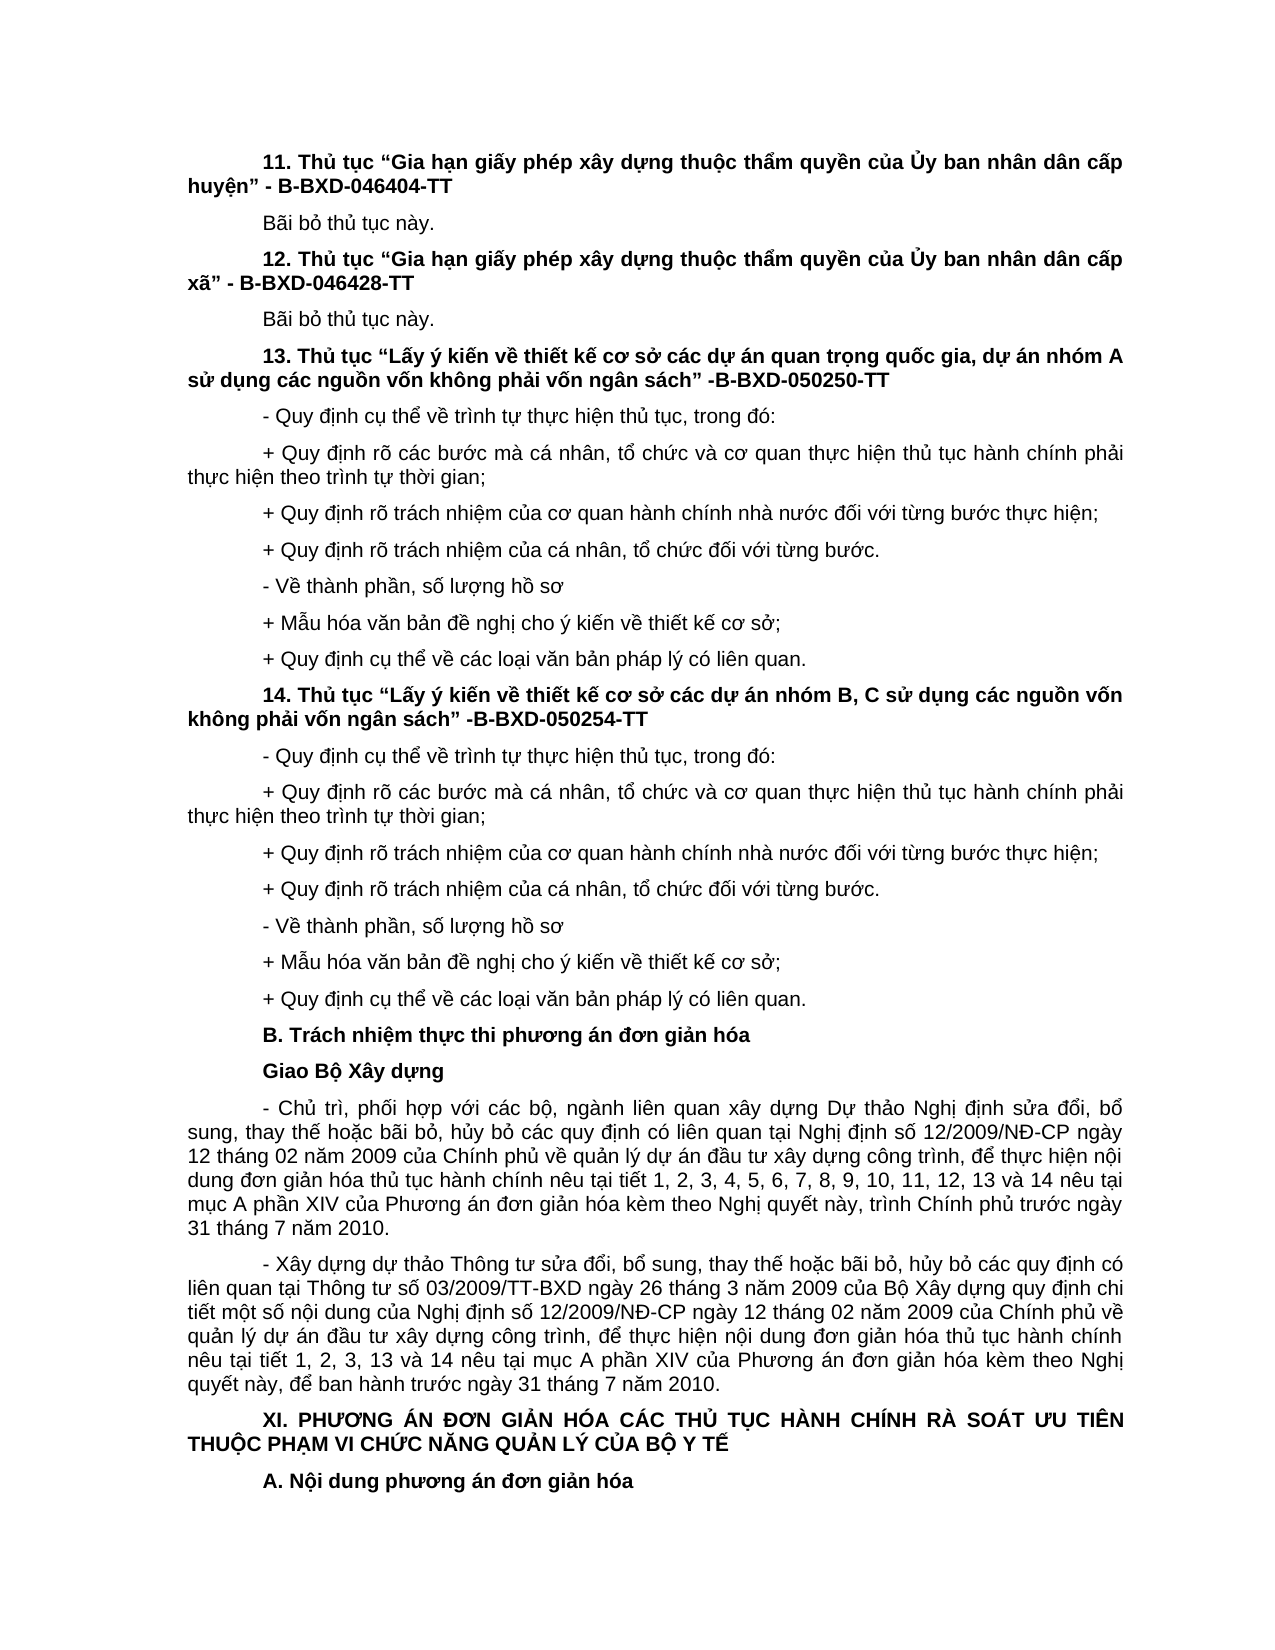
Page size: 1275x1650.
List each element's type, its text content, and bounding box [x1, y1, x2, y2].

text XI. PHƯƠNG ÁN ĐƠN GIẢN HÓA CÁC THỦ TỤC HÀNH CHÍNH RÀ SOÁT ƯU TIÊN THUỘC PHẠM VI CHỨC NĂNG QUẢN LÝ CỦA BỘ Y TẾ [187, 1408, 1125, 1456]
text Bãi bỏ thủ tục này. [187, 307, 1125, 331]
text + Quy định rõ trách nhiệm của cá nhân, tổ chức đối với từng bước. [187, 877, 1125, 901]
text - Về thành phần, số lượng hồ sơ [187, 913, 1125, 937]
text + Quy định rõ các bước mà cá nhân, tổ chức và cơ quan thực hiện thủ tục hành chính phải thực hiện theo trình tự thời gian; [187, 441, 1125, 488]
text + Quy định cụ thể về các loại văn bản pháp lý có liên quan. [187, 647, 1125, 671]
text + Mẫu hóa văn bản đề nghị cho ý kiến về thiết kế cơ sở; [187, 950, 1125, 974]
text + Quy định rõ các bước mà cá nhân, tổ chức và cơ quan thực hiện thủ tục hành chính phải thực hiện theo trình tự thời gian; [187, 780, 1125, 828]
text + Quy định rõ trách nhiệm của cá nhân, tổ chức đối với từng bước. [187, 537, 1125, 561]
text - Về thành phần, số lượng hồ sơ [187, 574, 1125, 598]
text + Quy định rõ trách nhiệm của cơ quan hành chính nhà nước đối với từng bước thực hiện; [187, 501, 1125, 525]
text - Xây dựng dự thảo Thông tư sửa đổi, bổ sung, thay thế hoặc bãi bỏ, hủy bỏ các quy định có liên quan tại Thông tư số 03/2009/TT-BXD ngày 26 tháng 3 năm 2009 của Bộ Xây dựng quy định chi tiết một số nội dung của Nghị định số 12/2009/NĐ-CP ngày 12 tháng 02 năm 2009 của Chính phủ về quản lý dự án đầu tư xây dựng công trình, để thực hiện nội dung đơn giản hóa thủ tục hành chính nêu tại tiết 1, 2, 3, 13 và 14 nêu tại mục A phần XIV của Phương án đơn giản hóa kèm theo Nghị quyết này, để ban hành trước ngày 31 tháng 7 năm 2010. [187, 1252, 1125, 1396]
text + Quy định rõ trách nhiệm của cơ quan hành chính nhà nước đối với từng bước thực hiện; [187, 841, 1125, 864]
text - Quy định cụ thể về trình tự thực hiện thủ tục, trong đó: [187, 744, 1125, 768]
text + Mẫu hóa văn bản đề nghị cho ý kiến về thiết kế cơ sở; [187, 610, 1125, 634]
text - Quy định cụ thể về trình tự thực hiện thủ tục, trong đó: [187, 404, 1125, 428]
text 13. Thủ tục “Lấy ý kiến về thiết kế cơ sở các dự án quan trọng quốc gia, dự án nhóm A sử dụng các nguồn vốn không phải vốn ngân sách” -B-BXD-050250-TT [187, 344, 1125, 392]
text + Quy định cụ thể về các loại văn bản pháp lý có liên quan. [187, 986, 1125, 1010]
text - Chủ trì, phối hợp với các bộ, ngành liên quan xây dựng Dự thảo Nghị định sửa đổi, bổ sung, thay thế hoặc bãi bỏ, hủy bỏ các quy định có liên quan tại Nghị định số 12/2009/NĐ-CP ngày 12 tháng 02 năm 2009 của Chính phủ về quản lý dự án đầu tư xây dựng công trình, để thực hiện nội dung đơn giản hóa thủ tục hành chính nêu tại tiết 1, 2, 3, 4, 5, 6, 7, 8, 9, 10, 11, 12, 13 và 14 nêu tại mục A phần XIV của Phương án đơn giản hóa kèm theo Nghị quyết này, trình Chính phủ trước ngày 31 tháng 7 năm 2010. [187, 1096, 1125, 1239]
text Giao Bộ Xây dựng [187, 1059, 1125, 1083]
text 11. Thủ tục “Gia hạn giấy phép xây dựng thuộc thẩm quyền của Ủy ban nhân dân cấp huyện” - B-BXD-046404-TT [187, 150, 1125, 198]
text 12. Thủ tục “Gia hạn giấy phép xây dựng thuộc thẩm quyền của Ủy ban nhân dân cấp xã” - B-BXD-046428-TT [187, 247, 1125, 295]
text 14. Thủ tục “Lấy ý kiến về thiết kế cơ sở các dự án nhóm B, C sử dụng các nguồn vốn không phải vốn ngân sách” -B-BXD-050254-TT [187, 683, 1125, 731]
text B. Trách nhiệm thực thi phương án đơn giản hóa [187, 1023, 1125, 1047]
text A. Nội dung phương án đơn giản hóa [187, 1469, 1125, 1493]
text Bãi bỏ thủ tục này. [187, 210, 1125, 234]
